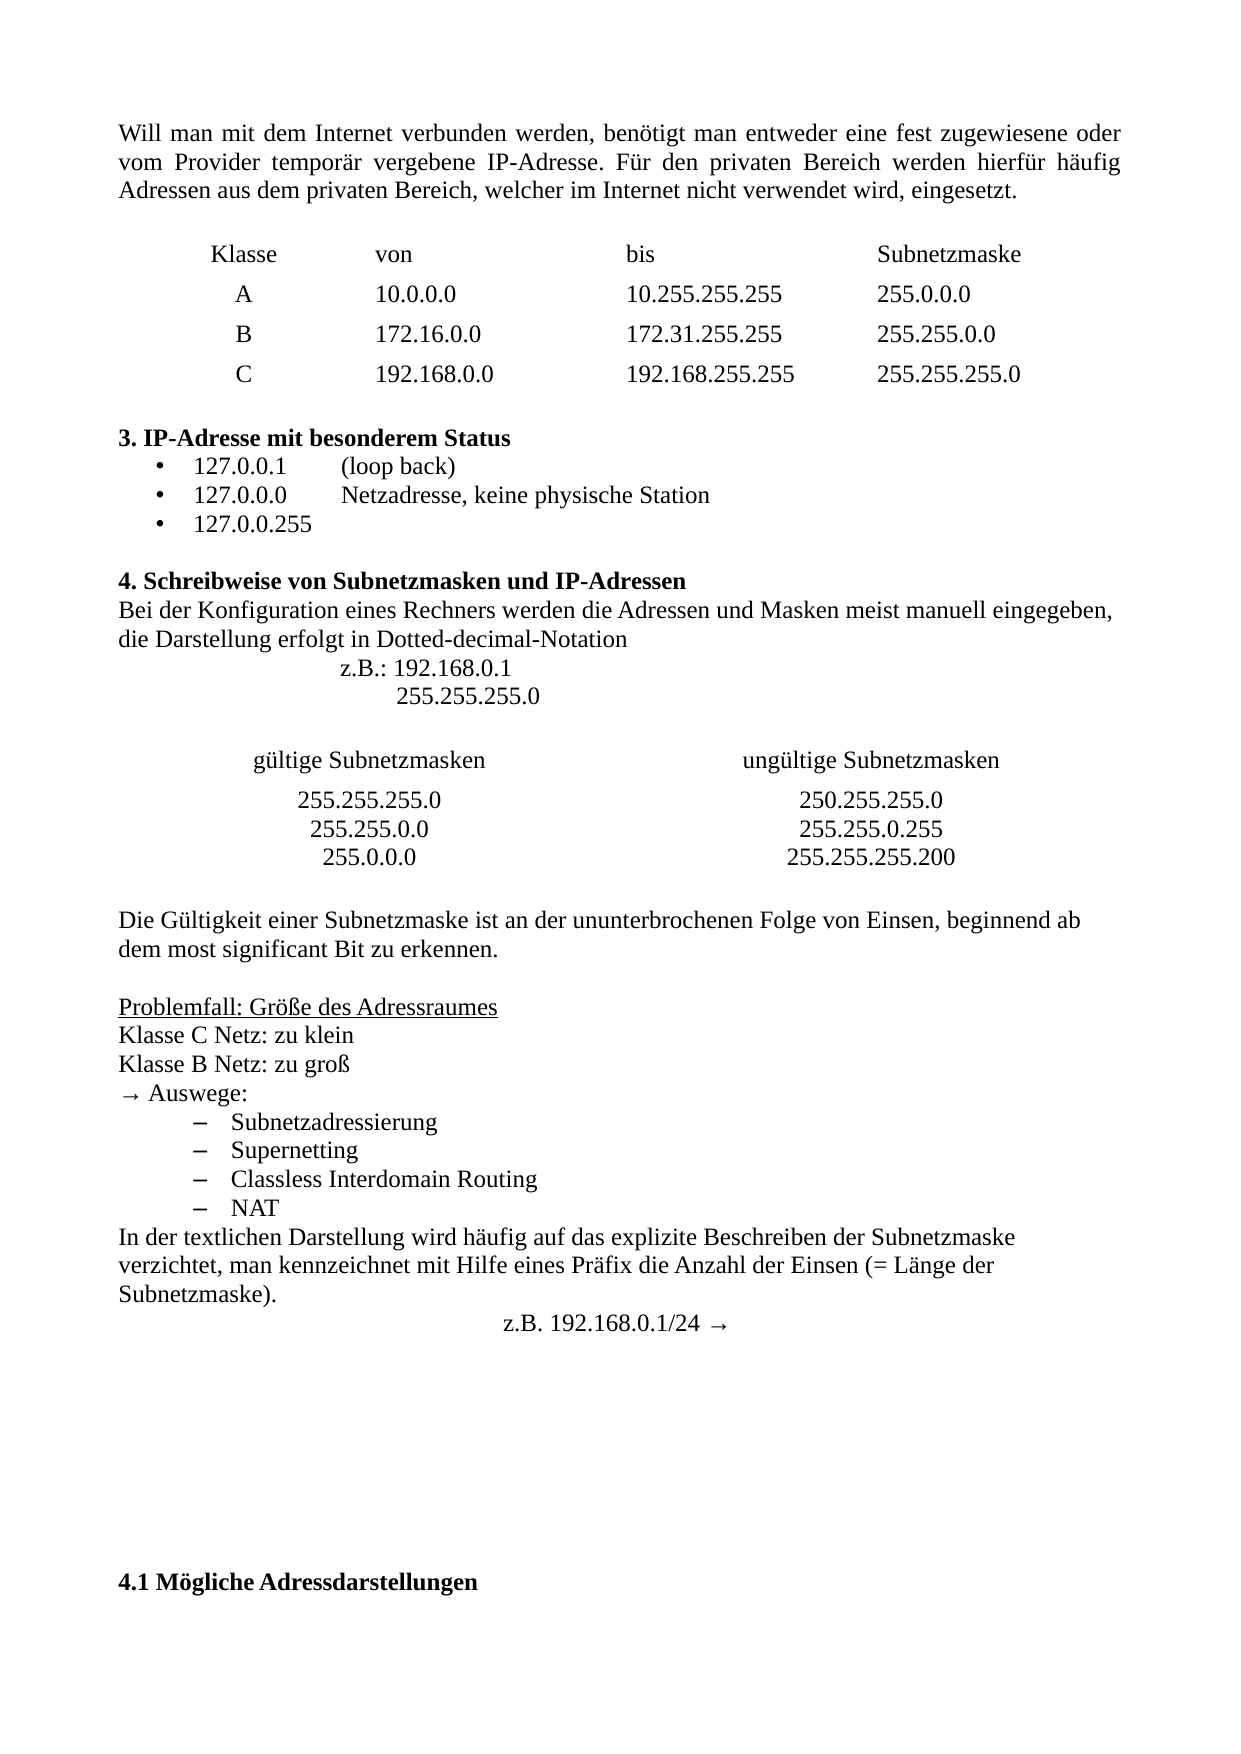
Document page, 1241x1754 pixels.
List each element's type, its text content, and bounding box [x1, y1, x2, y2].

table_cell 10.255.255.255 [620, 273, 871, 313]
table_cell 255.255.255.0 255.255.0.0 255.0.0.0 [118, 779, 620, 877]
text → Auswege: [118, 1078, 1122, 1107]
table_header gültige Subnetzmasken [118, 739, 620, 779]
table_cell A [118, 273, 369, 313]
table_cell 255.255.0.0 [871, 314, 1122, 354]
list Classless Interdomain Routing [193, 1164, 1122, 1193]
table_cell 250.255.255.0 255.255.0.255 255.255.255.200 [620, 779, 1122, 877]
table_header Subnetzmaske [871, 233, 1122, 273]
table_cell C [118, 354, 369, 394]
text Klasse C Netz: zu klein [118, 1021, 1122, 1049]
table_cell B [118, 314, 369, 354]
list Subnetzadressierung [193, 1107, 1122, 1136]
text z.B. 192.168.0.1/24 → [118, 1308, 1122, 1337]
list 127.0.0.1 (loop back) [156, 451, 1122, 480]
table_cell 192.168.255.255 [620, 354, 871, 394]
text 3. IP-Adresse mit besonderem Status [118, 423, 1122, 451]
text Klasse B Netz: zu groß [118, 1049, 1122, 1078]
table_header von [369, 233, 620, 273]
table_header bis [620, 233, 871, 273]
text 255.255.255.0 [118, 681, 1122, 710]
text Bei der Konfiguration eines Rechners werden die Adressen und Masken meist manuell eingegeben, die Darstellung erfolgt in Dotted-decimal-Notation [118, 595, 1122, 653]
table_cell 192.168.0.0 [369, 354, 620, 394]
text In der textlichen Darstellung wird häufig auf das explizite Beschreiben der Subnetzmaske verzichtet, man kennzeichnet mit Hilfe eines Präfix die Anzahl der Einsen (= Länge der Subnetzmaske). [118, 1222, 1122, 1308]
list NAT [193, 1193, 1122, 1222]
text 4. Schreibweise von Subnetzmasken und IP-Adressen [118, 566, 1122, 595]
table_cell 172.31.255.255 [620, 314, 871, 354]
list 127.0.0.255 [156, 509, 1122, 538]
table_cell 172.16.0.0 [369, 314, 620, 354]
table_cell 10.0.0.0 [369, 273, 620, 313]
text z.B.: 192.168.0.1 [118, 653, 1122, 681]
text Problemfall: Größe des Adressraumes [118, 992, 1122, 1021]
table_header ungültige Subnetzmasken [620, 739, 1122, 779]
list Supernetting [193, 1136, 1122, 1164]
text Die Gültigkeit einer Subnetzmaske ist an der ununterbrochenen Folge von Einsen, beginnend ab dem most significant Bit zu erkennen. [118, 906, 1122, 963]
table_cell 255.0.0.0 [871, 273, 1122, 313]
text 4.1 Mögliche Adressdarstellungen [118, 1567, 1122, 1596]
table_header Klasse [118, 233, 369, 273]
text Will man mit dem Internet verbunden werden, benötigt man entweder eine fest zugewiesene oder vom Provider temporär vergebene IP-Adresse. Für den privaten Bereich werden hierfür häufig Adressen aus dem privaten Bereich, welcher im Internet nicht verwendet wird, eingesetzt. [118, 118, 1122, 204]
list 127.0.0.0 Netzadresse, keine physische Station [156, 480, 1122, 509]
table_cell 255.255.255.0 [871, 354, 1122, 394]
